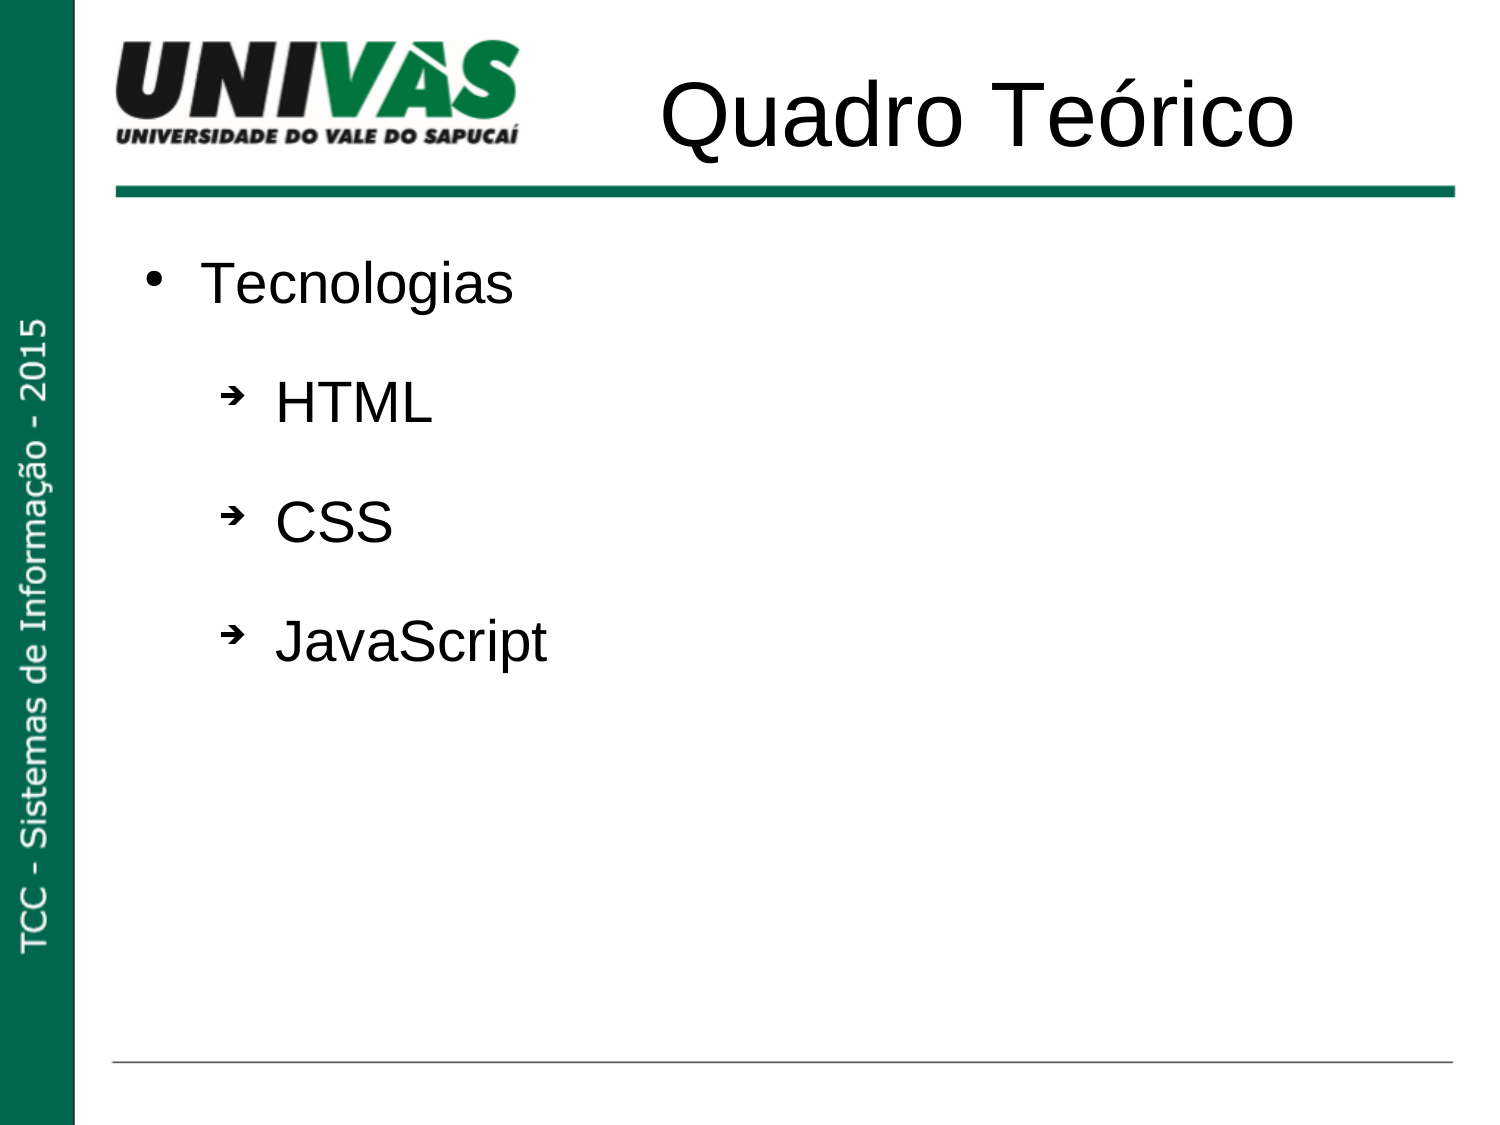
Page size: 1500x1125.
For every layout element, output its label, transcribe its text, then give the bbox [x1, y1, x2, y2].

text_box Tecnologias HTML CSS JavaScript [128, 202, 1436, 614]
title Quadro Teórico [515, 35, 1442, 186]
picture [0, 0, 1500, 1125]
